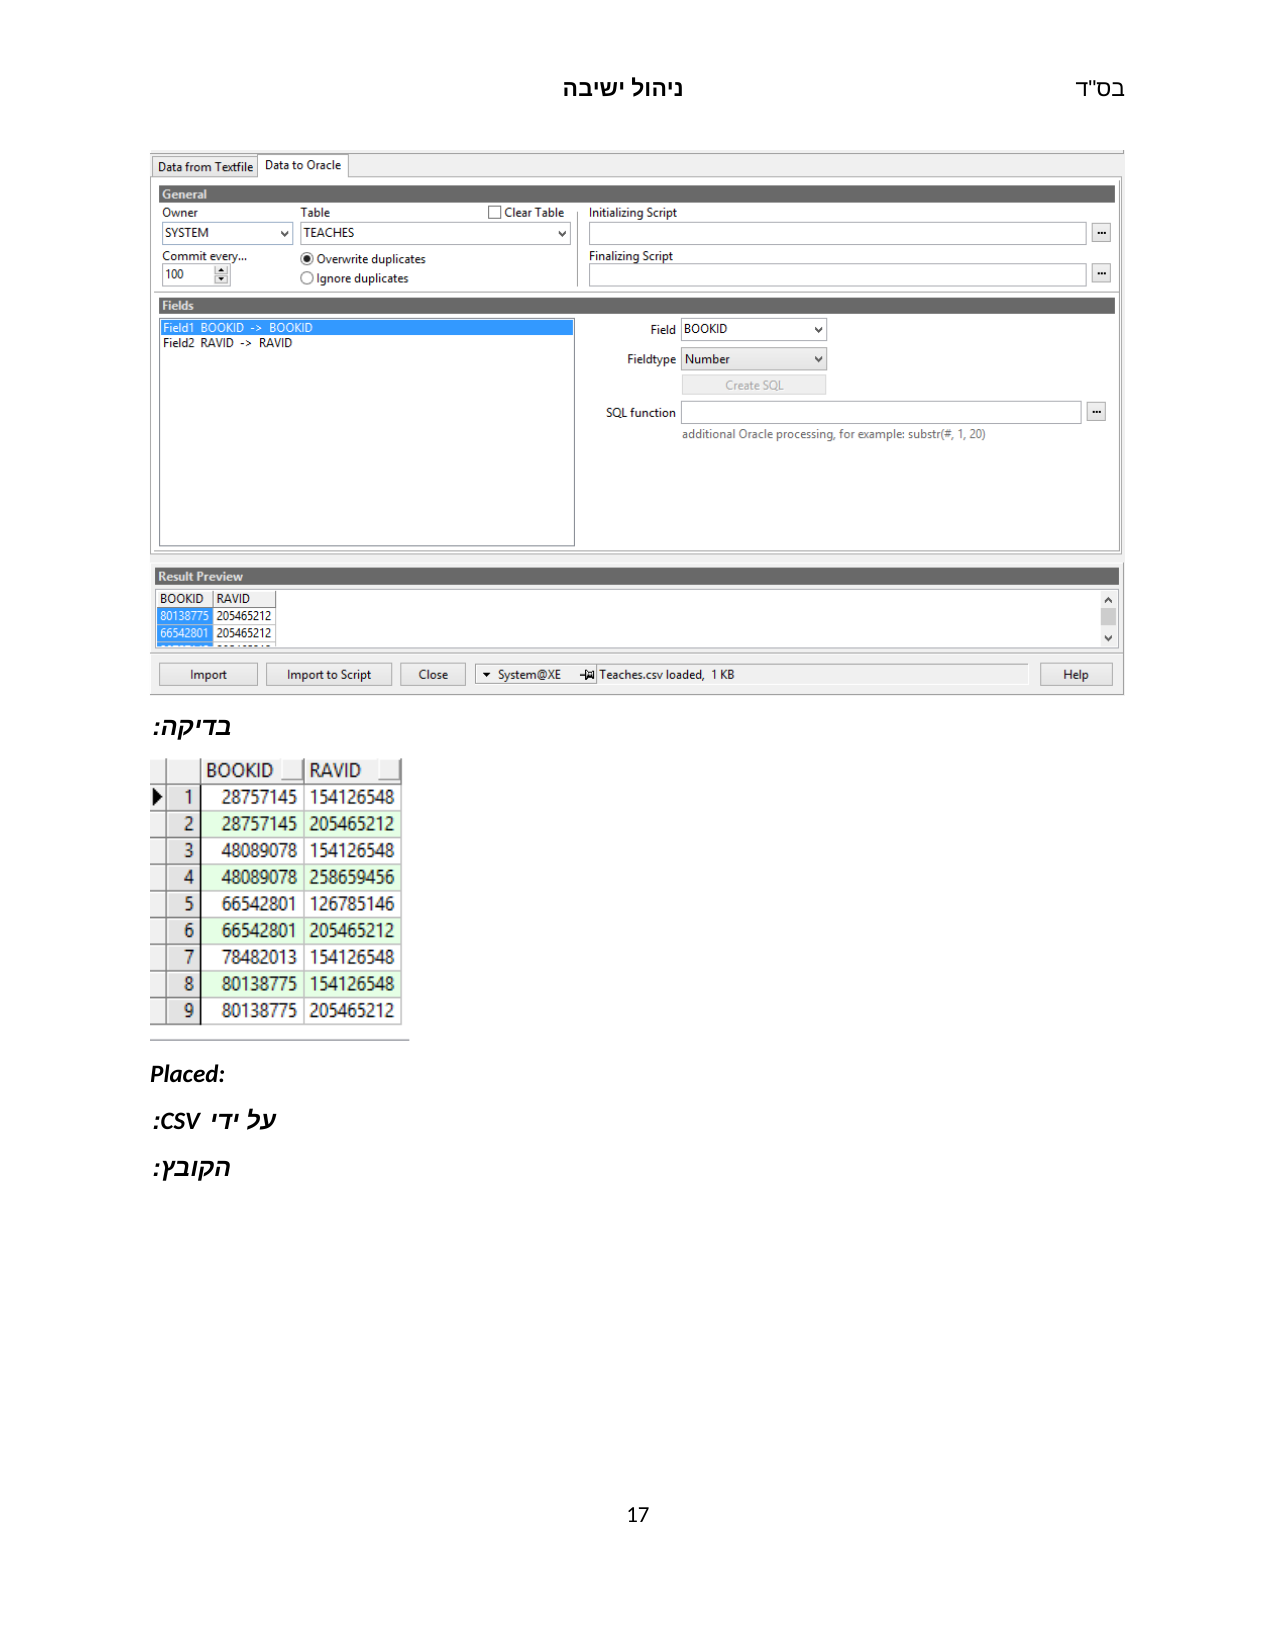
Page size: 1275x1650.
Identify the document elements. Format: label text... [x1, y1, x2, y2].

text Placed: [150, 1058, 1125, 1088]
text הקובץ: [150, 1152, 1125, 1181]
text בדיקה: [150, 712, 1125, 741]
text על ידי CSV: [150, 1105, 1125, 1136]
